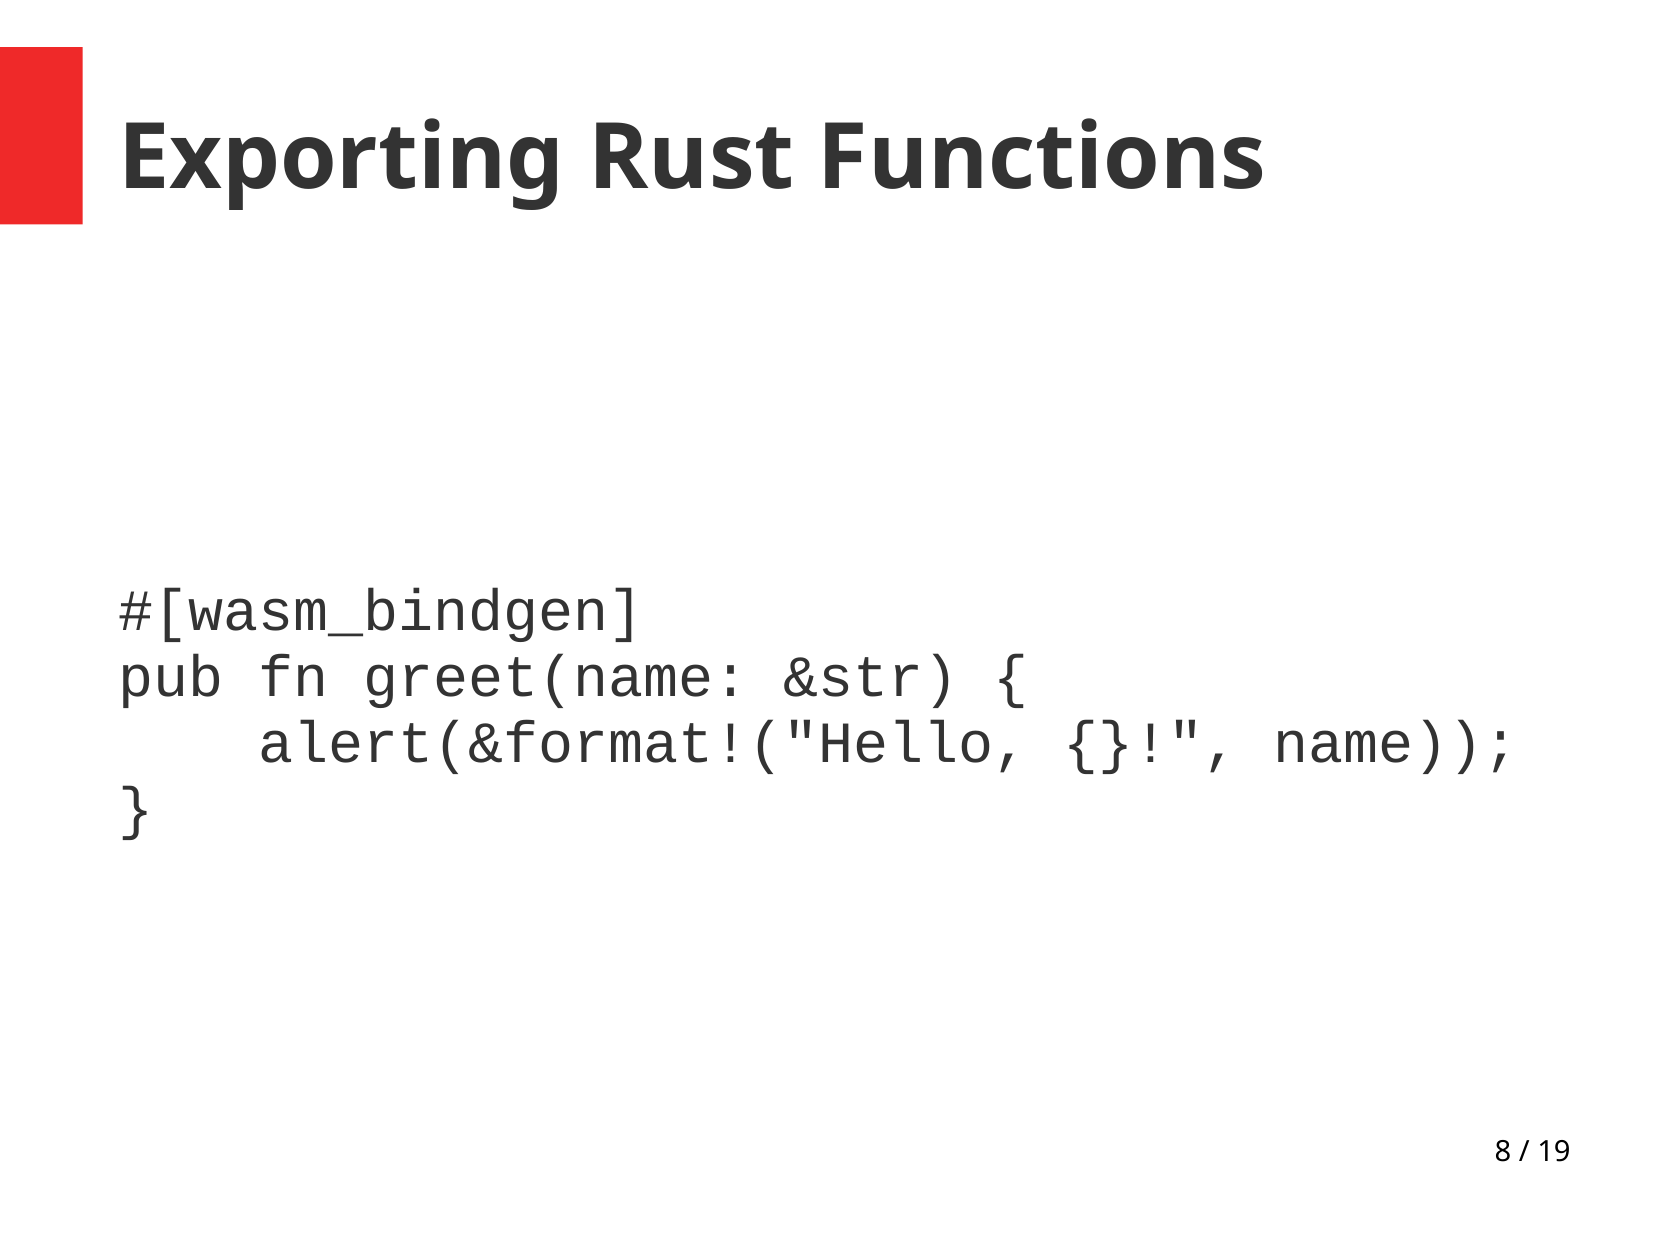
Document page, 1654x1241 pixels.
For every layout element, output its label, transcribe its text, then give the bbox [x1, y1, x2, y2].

list #[wasm_bindgen] pub fn greet(name: &str) { alert(&format!("Hello, {}!", name)); } [118, 354, 1536, 1074]
title Exporting Rust Functions [118, 49, 1571, 257]
